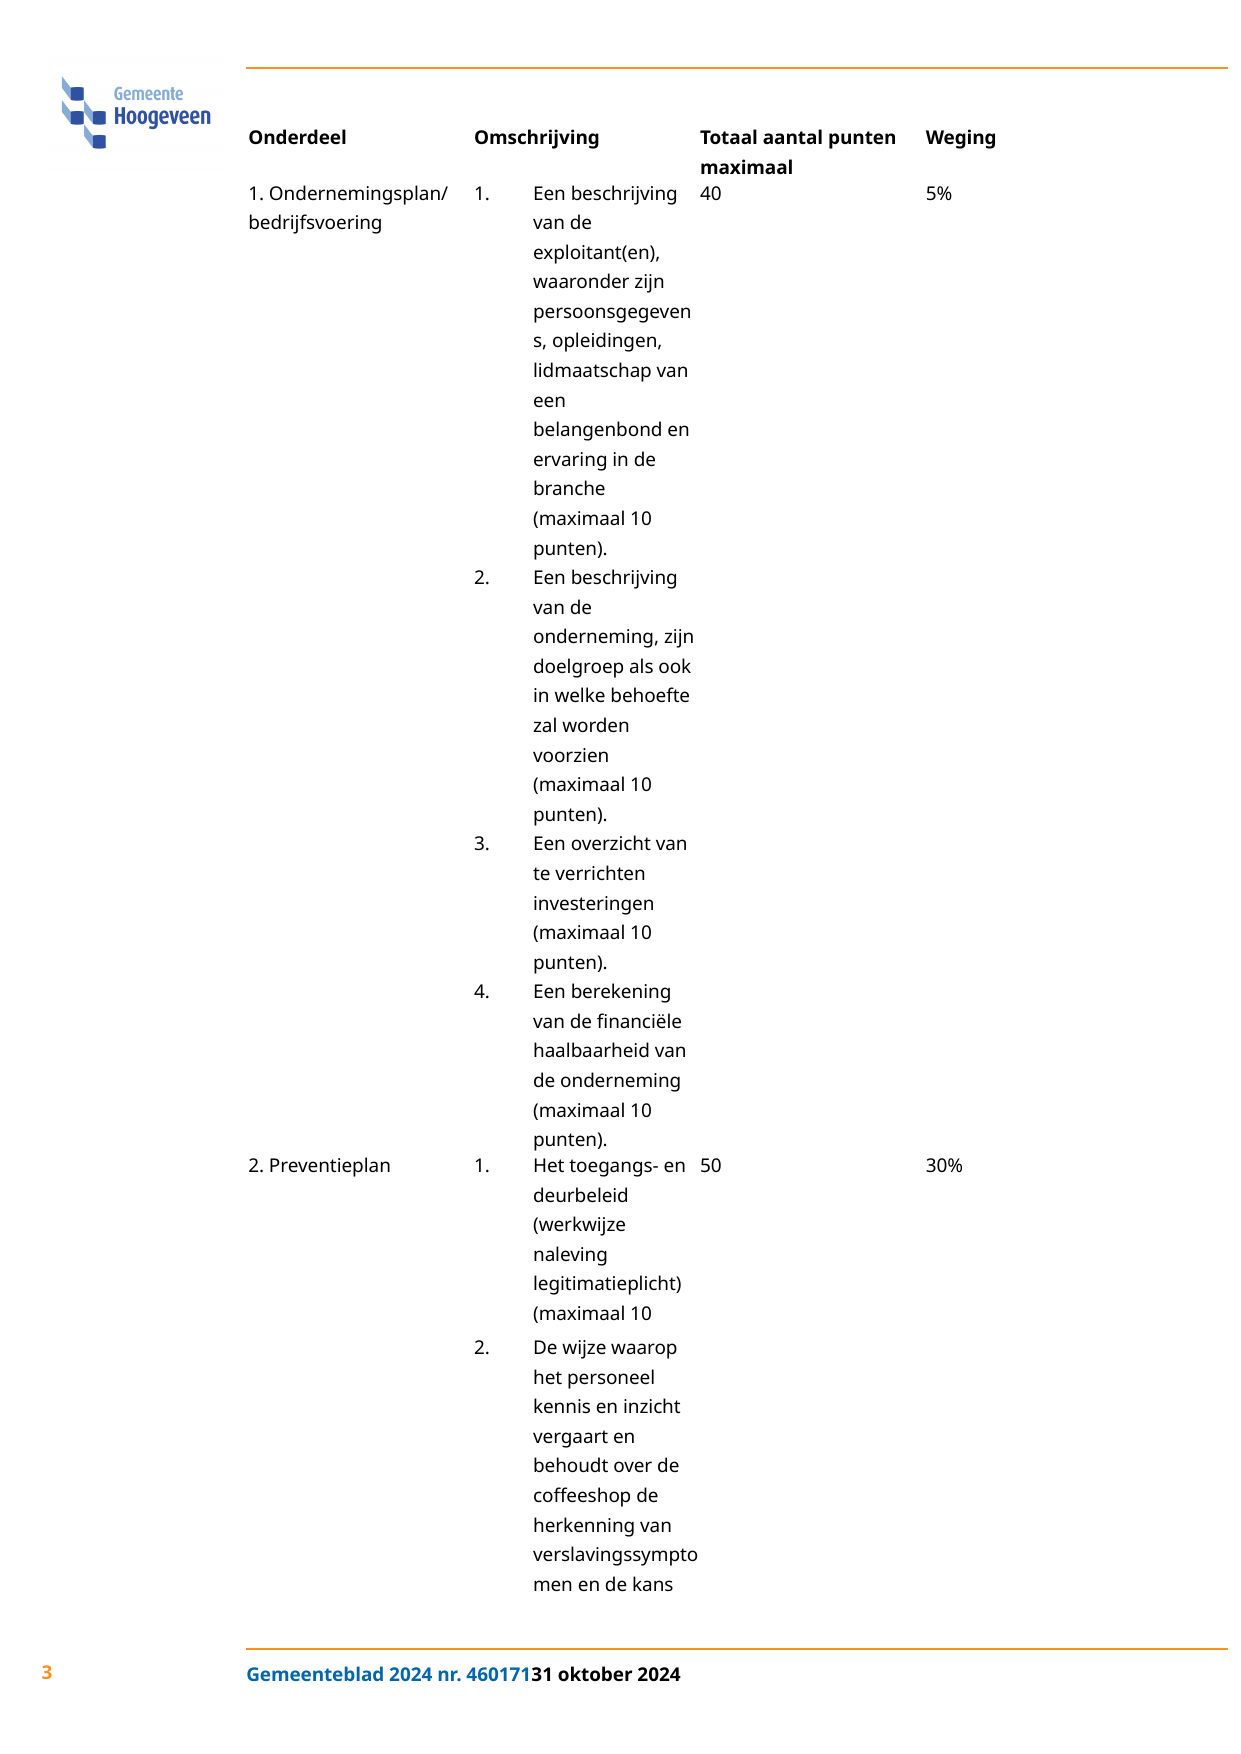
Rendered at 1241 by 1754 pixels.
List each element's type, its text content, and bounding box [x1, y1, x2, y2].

table_cell Het toegangs- en deurbeleid (werkwijze naleving legitimatieplicht) (maximaal 10 punten). De wijze waarop het personeel kennis en inzicht vergaart en behoudt over de coffeeshop de herkenning van verslavingssymptomen en de kans [474, 1152, 700, 1597]
table_cell 40 [700, 180, 926, 1152]
table_cell 5% [926, 180, 1152, 1152]
table_header Weging [926, 125, 1152, 180]
table_header Omschrijving [474, 125, 700, 180]
table_cell 2. Preventieplan [248, 1152, 474, 1597]
table_header Totaal aantal punten maximaal [700, 125, 926, 180]
table_cell 50 [700, 1152, 926, 1597]
picture [41, 47, 231, 172]
table_header Onderdeel [248, 125, 474, 180]
table_cell 1. Ondernemingsplan/ bedrijfsvoering [248, 180, 474, 1152]
table_cell Een beschrijving van de exploitant(en), waaronder zijn persoonsgegevens, opleidingen, lidmaatschap van een belangenbond en ervaring in de branche (maximaal 10 punten). Een beschrijving van de onderneming, zijn doelgroep als ook in welke behoefte zal worden voorzien (maximaal 10 punten). Een overzicht van te verrichten investeringen (maximaal 10 punten). Een berekening van de financiële haalbaarheid van de onderneming (maximaal 10 punten). [474, 180, 700, 1152]
table_cell 30% [926, 1152, 1152, 1597]
